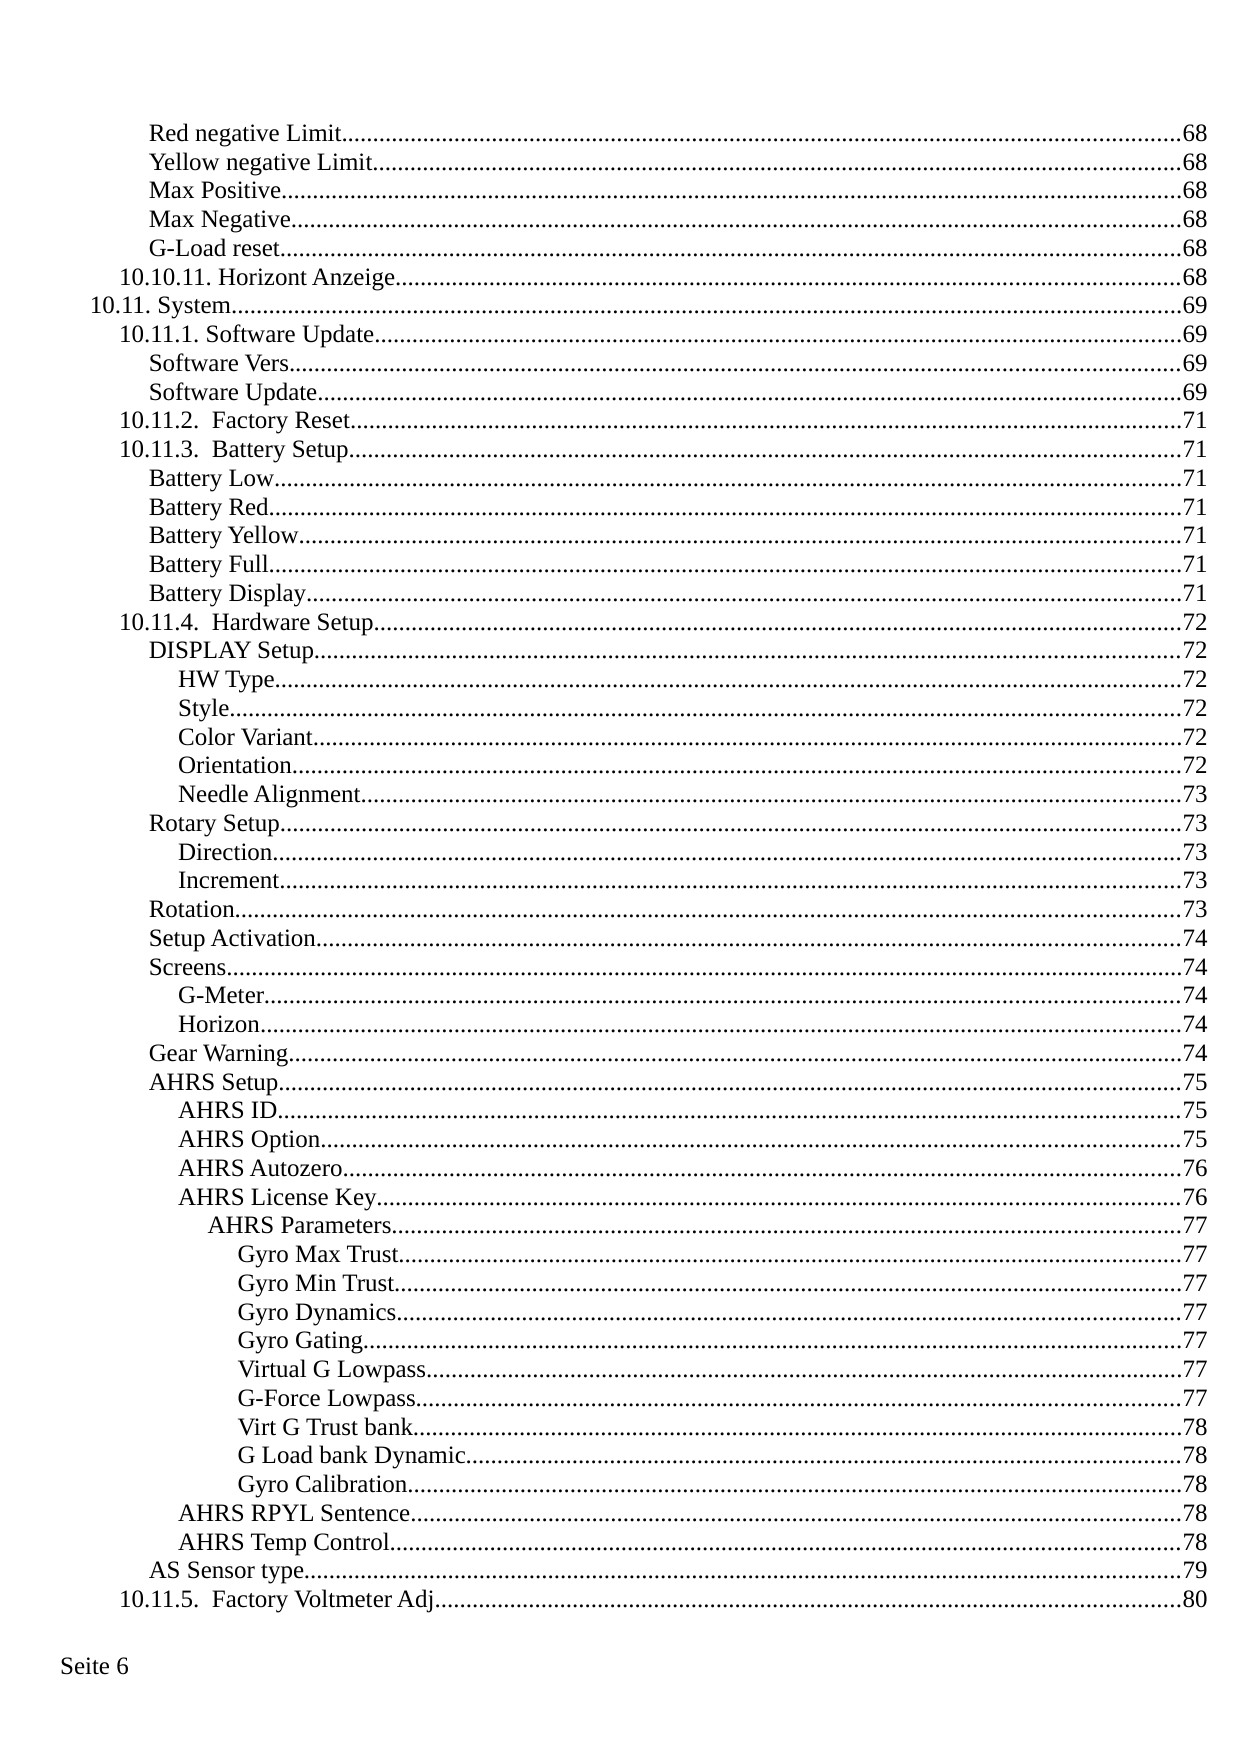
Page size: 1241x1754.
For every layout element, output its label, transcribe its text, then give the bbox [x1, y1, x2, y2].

text Battery Red 71 [148, 492, 1207, 521]
text Direction 73 [178, 837, 1207, 866]
text Battery Yellow 71 [148, 521, 1207, 549]
text Gyro Gating 77 [237, 1326, 1207, 1354]
text Software Update 69 [148, 377, 1207, 406]
text 10.11.4. Hardware Setup 72 [119, 607, 1207, 636]
text 10.11. System 69 [89, 291, 1207, 319]
text 10.11.5. Factory Voltmeter Adj 80 [119, 1584, 1207, 1613]
text 10.11.3. Battery Setup 71 [119, 434, 1207, 463]
text Software Vers. 69 [148, 348, 1207, 377]
text HW Type 72 [178, 664, 1207, 693]
text Setup Activation 74 [148, 923, 1207, 952]
text AHRS RPYL Sentence 78 [178, 1498, 1207, 1527]
text 10.11.2. Factory Reset 71 [119, 406, 1207, 434]
text Red negative Limit. 68 [148, 118, 1207, 147]
text Horizon 74 [178, 1009, 1207, 1038]
text AHRS Parameters 77 [207, 1211, 1207, 1239]
text AHRS Setup 75 [148, 1067, 1207, 1096]
text Needle Alignment 73 [178, 779, 1207, 808]
text Max Negative 68 [148, 204, 1207, 233]
text Yellow negative Limit 68 [148, 147, 1207, 176]
text Color Variant 72 [178, 722, 1207, 751]
text Battery Display 71 [148, 578, 1207, 607]
text 10.11.1. Software Update 69 [119, 319, 1207, 348]
text Gyro Dynamics 77 [237, 1297, 1207, 1326]
text AHRS Temp Control 78 [178, 1527, 1207, 1556]
text Gyro Max Trust 77 [237, 1239, 1207, 1268]
text G Load bank Dynamic 78 [237, 1441, 1207, 1469]
text Max Positive 68 [148, 176, 1207, 204]
text Gyro Min Trust 77 [237, 1268, 1207, 1297]
text G-Meter 74 [178, 981, 1207, 1009]
text AHRS Option 75 [178, 1124, 1207, 1153]
text 10.10.11. Horizont Anzeige 68 [119, 262, 1207, 291]
text Battery Low 71 [148, 463, 1207, 492]
text G-Force Lowpass 77 [237, 1383, 1207, 1412]
text AS Sensor type 79 [148, 1556, 1207, 1584]
text Gear Warning 74 [148, 1038, 1207, 1067]
text Style 72 [178, 693, 1207, 722]
text Gyro Calibration 78 [237, 1469, 1207, 1498]
text Battery Full 71 [148, 549, 1207, 578]
text DISPLAY Setup 72 [148, 636, 1207, 664]
text G-Load reset 68 [148, 233, 1207, 262]
text Virt G Trust bank 78 [237, 1412, 1207, 1441]
text Rotation 73 [148, 894, 1207, 923]
text Screens 74 [148, 952, 1207, 981]
text AHRS License Key 76 [178, 1182, 1207, 1211]
text Orientation 72 [178, 751, 1207, 779]
text AHRS ID 75 [178, 1096, 1207, 1124]
text AHRS Autozero 76 [178, 1153, 1207, 1182]
text Increment 73 [178, 866, 1207, 894]
text Rotary Setup 73 [148, 808, 1207, 837]
text Virtual G Lowpass 77 [237, 1354, 1207, 1383]
